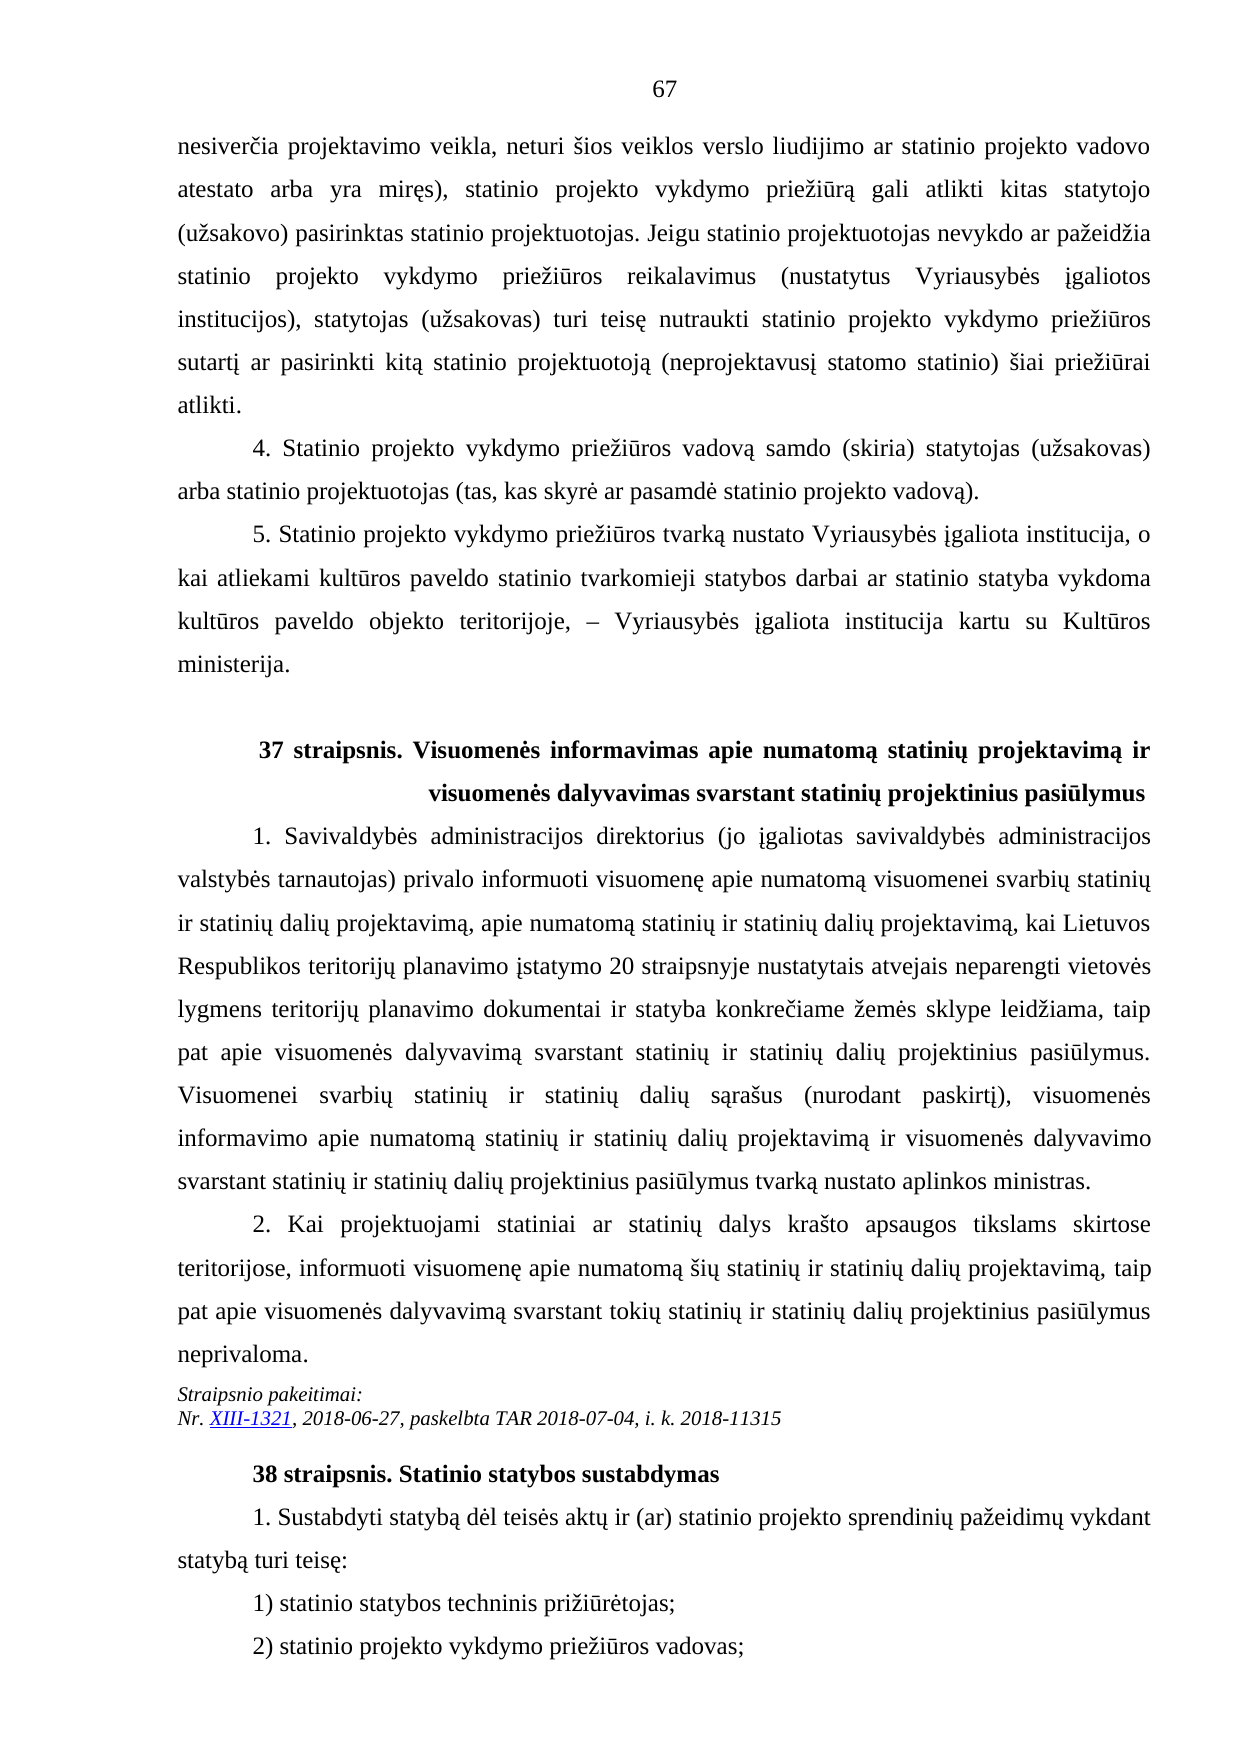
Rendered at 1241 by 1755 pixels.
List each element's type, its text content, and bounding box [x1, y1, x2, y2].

text 2. Kai projektuojami statiniai ar statinių dalys krašto apsaugos tikslams skirtose teritorijose, informuoti visuomenę apie numatomą šių statinių ir statinių dalių projektavimą, taip pat apie visuomenės dalyvavimą svarstant tokių statinių ir statinių dalių projektinius pasiūlymus neprivaloma. [177, 1209, 1152, 1368]
text 37 straipsnis. Visuomenės informavimas apie numatomą statinių projektavimą ir visuomenės dalyvavimas svarstant statinių projektinius pasiūlymus [259, 735, 1152, 807]
text 1) statinio statybos techninis prižiūrėtojas; [177, 1588, 1152, 1617]
text Nr. XIII-1321, 2018-06-27, paskelbta TAR 2018-07-04, i. k. 2018-11315 [177, 1406, 1152, 1430]
text Straipsnio pakeitimai: [177, 1382, 1152, 1406]
text 2) statinio projekto vykdymo priežiūros vadovas; [177, 1631, 1152, 1660]
text 1. Sustabdyti statybą dėl teisės aktų ir (ar) statinio projekto sprendinių pažeidimų vykdant statybą turi teisę: [177, 1502, 1152, 1574]
text 4. Statinio projekto vykdymo priežiūros vadovą samdo (skiria) statytojas (užsakovas) arba statinio projektuotojas (tas, kas skyrė ar pasamdė statinio projekto vadovą). [177, 433, 1152, 505]
text 38 straipsnis. Statinio statybos sustabdymas [177, 1459, 1152, 1488]
text 5. Statinio projekto vykdymo priežiūros tvarką nustato Vyriausybės įgaliota institucija, o kai atliekami kultūros paveldo statinio tvarkomieji statybos darbai ar statinio statyba vykdoma kultūros paveldo objekto teritorijoje, – Vyriausybės įgaliota institucija kartu su Kultūros ministerija. [177, 519, 1152, 678]
text nesiverčia projektavimo veikla, neturi šios veiklos verslo liudijimo ar statinio projekto vadovo atestato arba yra miręs), statinio projekto vykdymo priežiūrą gali atlikti kitas statytojo (užsakovo) pasirinktas statinio projektuotojas. Jeigu statinio projektuotojas nevykdo ar pažeidžia statinio projekto vykdymo priežiūros reikalavimus (nustatytus Vyriausybės įgaliotos institucijos), statytojas (užsakovas) turi teisę nutraukti statinio projekto vykdymo priežiūros sutartį ar pasirinkti kitą statinio projektuotoją (neprojektavusį statomo statinio) šiai priežiūrai atlikti. [177, 131, 1152, 419]
text 1. Savivaldybės administracijos direktorius (jo įgaliotas savivaldybės administracijos valstybės tarnautojas) privalo informuoti visuomenę apie numatomą visuomenei svarbių statinių ir statinių dalių projektavimą, apie numatomą statinių ir statinių dalių projektavimą, kai Lietuvos Respublikos teritorijų planavimo įstatymo 20 straipsnyje nustatytais atvejais neparengti vietovės lygmens teritorijų planavimo dokumentai ir statyba konkrečiame žemės sklype leidžiama, taip pat apie visuomenės dalyvavimą svarstant statinių ir statinių dalių projektinius pasiūlymus. Visuomenei svarbių statinių ir statinių dalių sąrašus (nurodant paskirtį), visuomenės informavimo apie numatomą statinių ir statinių dalių projektavimą ir visuomenės dalyvavimo svarstant statinių ir statinių dalių projektinius pasiūlymus tvarką nustato aplinkos ministras. [177, 821, 1152, 1195]
